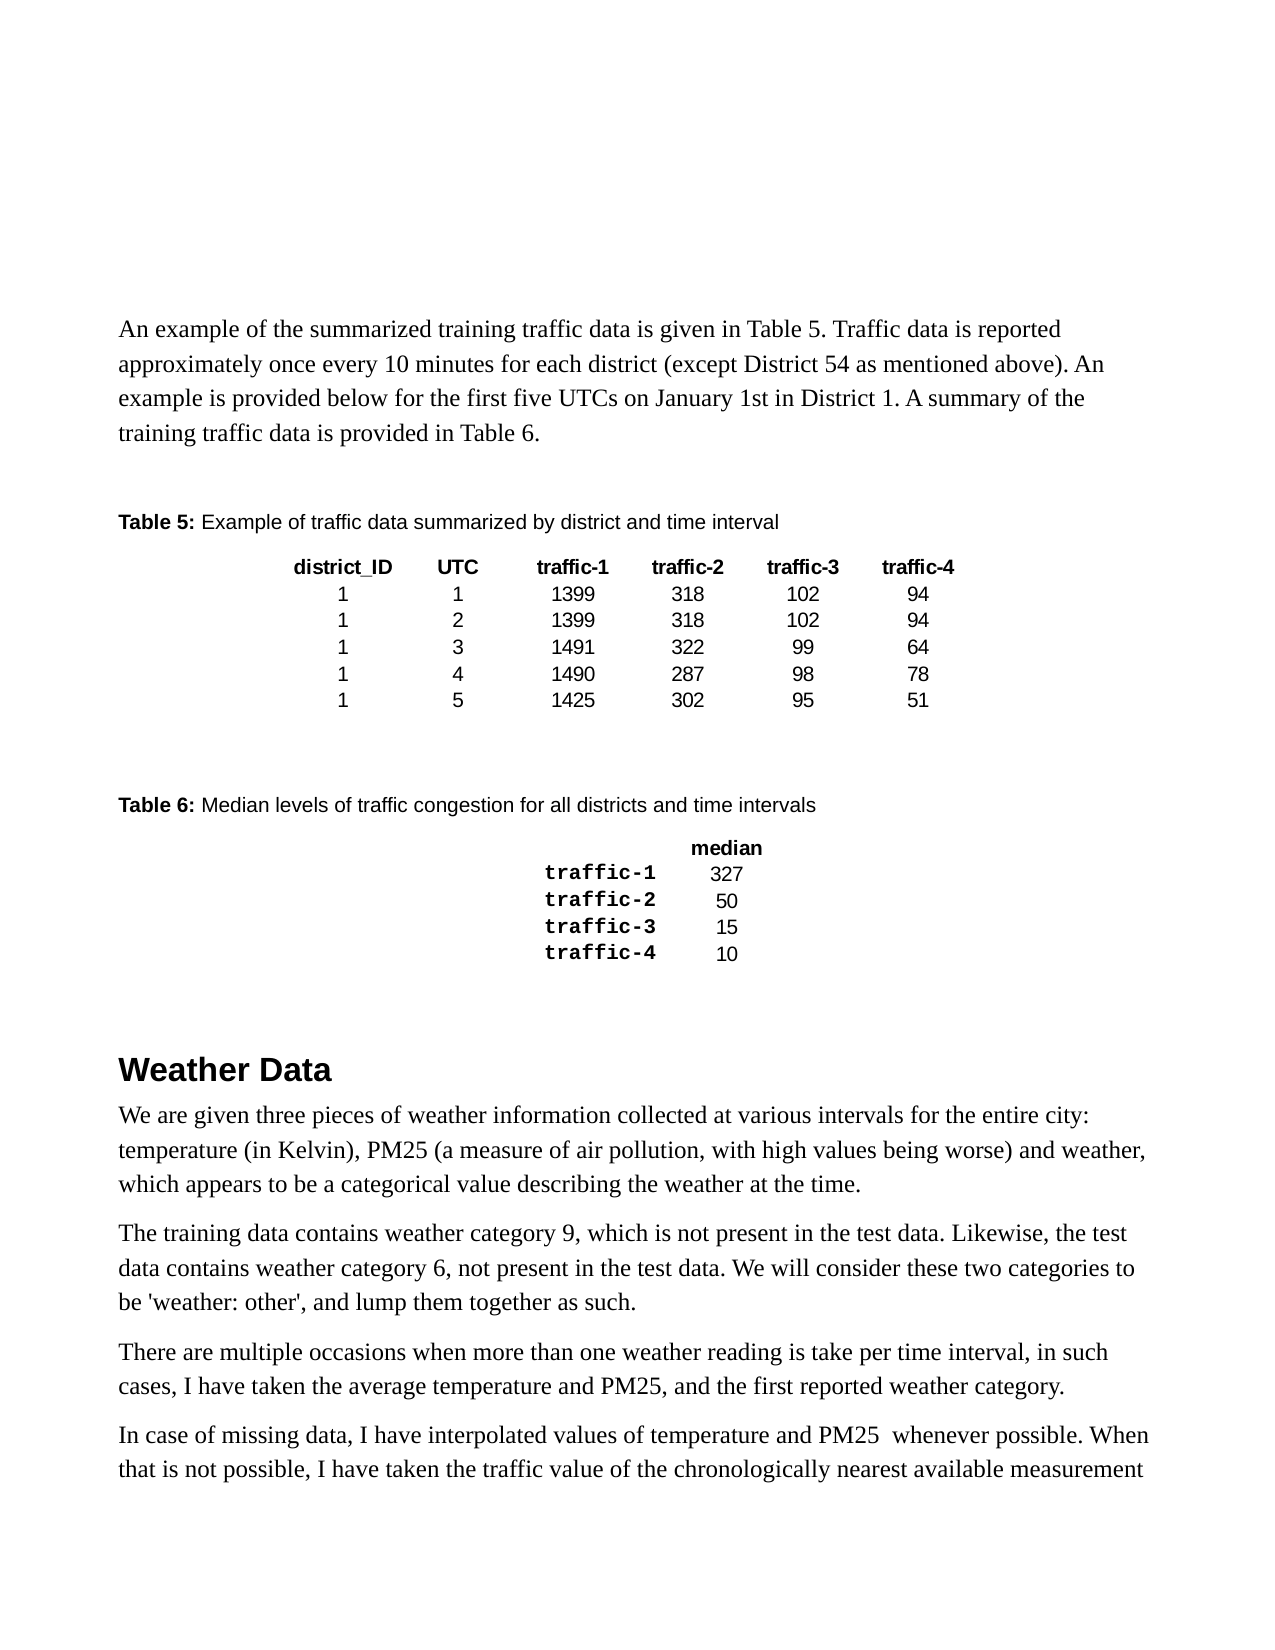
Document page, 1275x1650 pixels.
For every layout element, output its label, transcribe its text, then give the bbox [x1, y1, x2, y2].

text An example of the summarized training traffic data is given in Table 5. Traffic data is reported approximately once every 10 minutes for each district (except District 54 as mentioned above). An example is provided below for the first five UTCs on January 1st in District 1. A summary of the training traffic data is provided in Table 6. [118, 314, 1157, 447]
text Table 6: Median levels of traffic congestion for all districts and time intervals [118, 793, 1157, 817]
text In case of missing data, I have interpolated values of temperature and PM25 whenever possible. When that is not possible, I have taken the traffic value of the chronologically nearest available measurement [118, 1420, 1157, 1483]
text Table 5: Example of traffic data summarized by district and time interval [118, 510, 1157, 534]
text The training data contains weather category 9, which is not present in the test data. Likewise, the test data contains weather category 6, not present in the test data. We will consider these two categories to be 'weather: other', and lump them together as such. [118, 1218, 1157, 1316]
text We are given three pieces of weather information collected at various intervals for the entire city: temperature (in Kelvin), PM25 (a measure of air pollution, with high values being worse) and weather, which appears to be a categorical value describing the weather at the time. [118, 1101, 1157, 1198]
subtitle Weather Data [118, 1049, 1157, 1088]
text There are multiple occasions when more than one weather reading is take per time interval, in such cases, I have taken the average temperature and PM25, and the first reported weather category. [118, 1337, 1157, 1400]
